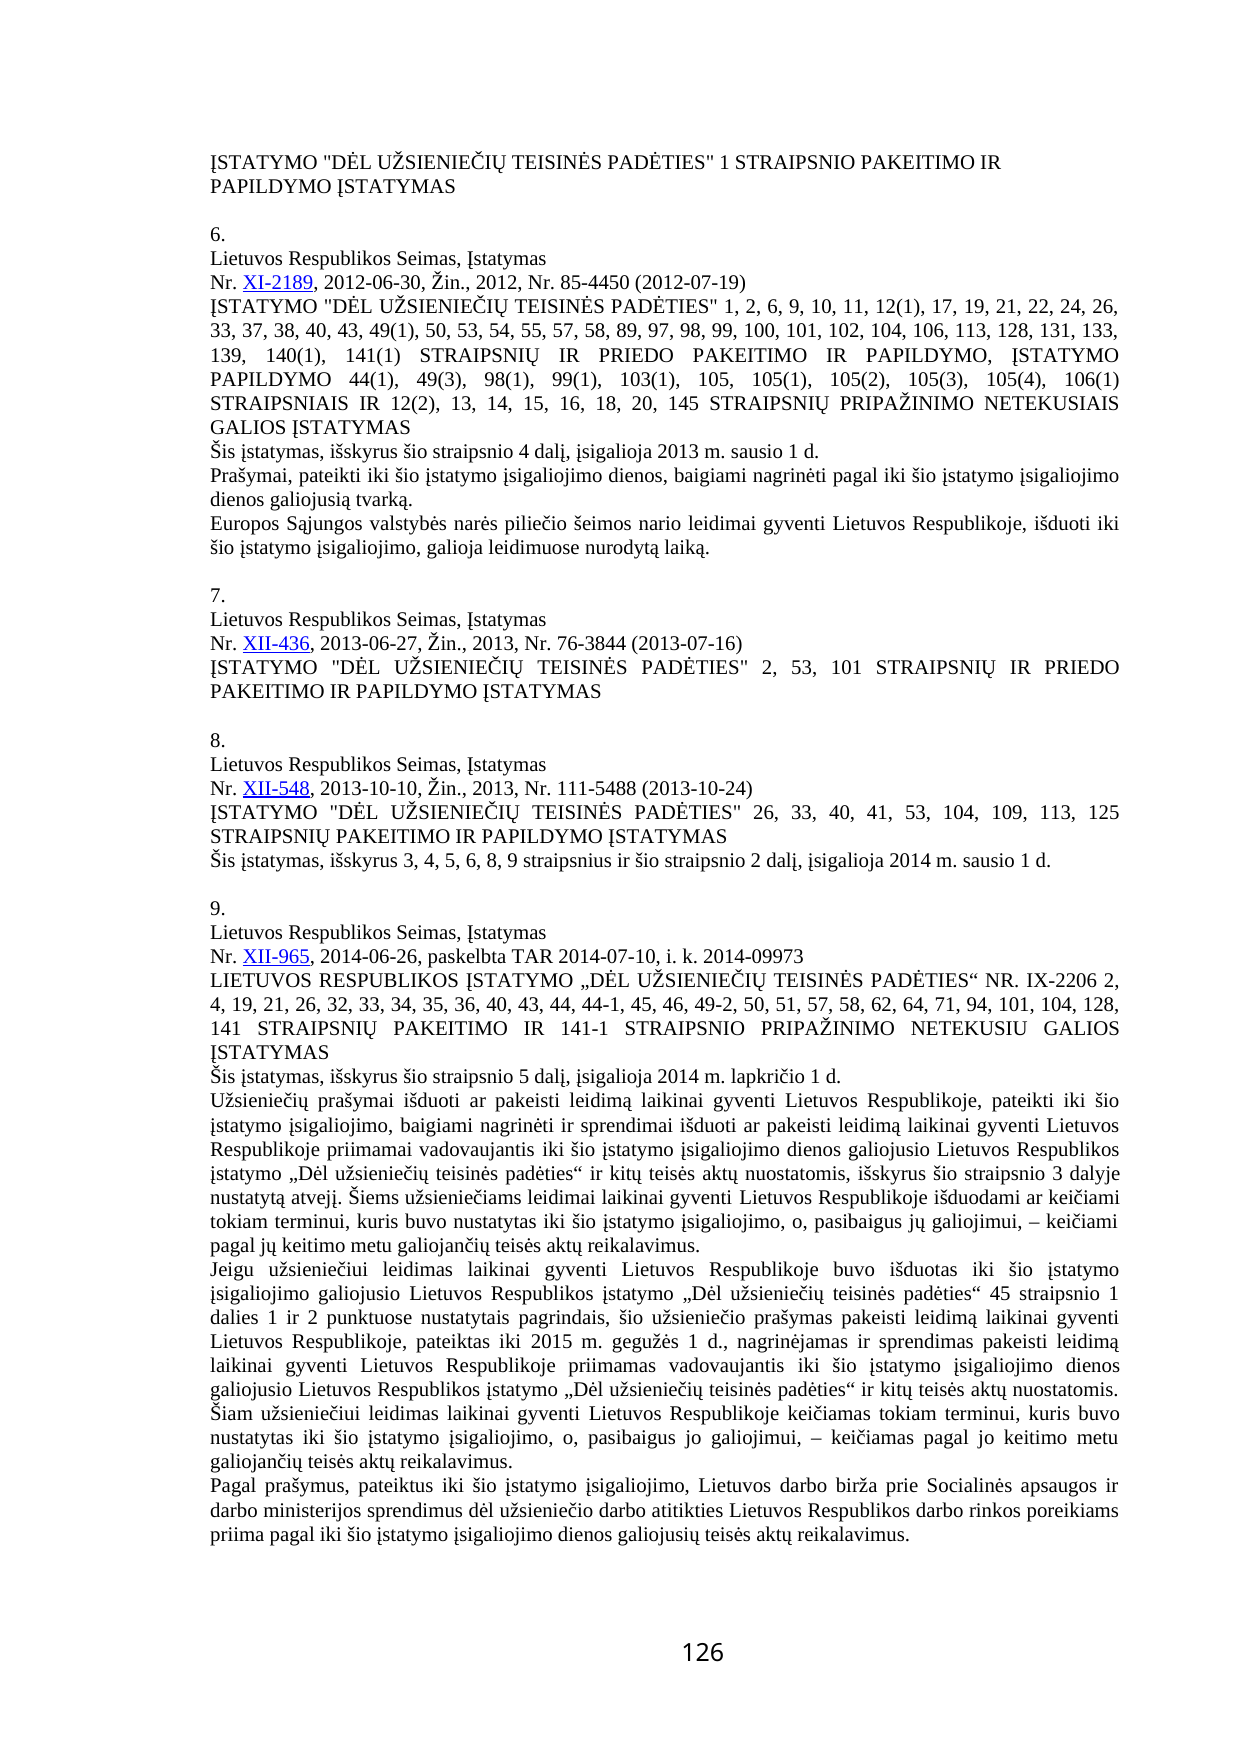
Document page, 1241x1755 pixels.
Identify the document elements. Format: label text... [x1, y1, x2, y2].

text Nr. XII-548, 2013-10-10, Žin., 2013, Nr. 111-5488 (2013-10-24) [210, 776, 1120, 800]
text ĮSTATYMO "DĖL UŽSIENIEČIŲ TEISINĖS PADĖTIES" 1 STRAIPSNIO PAKEITIMO IR PAPILDYMO ĮSTATYMAS [210, 150, 1120, 198]
text Nr. XI-2189, 2012-06-30, Žin., 2012, Nr. 85-4450 (2012-07-19) [210, 270, 1120, 294]
text Prašymai, pateikti iki šio įstatymo įsigaliojimo dienos, baigiami nagrinėti pagal iki šio įstatymo įsigaliojimo dienos galiojusią tvarką. [210, 463, 1120, 511]
text Užsieniečių prašymai išduoti ar pakeisti leidimą laikinai gyventi Lietuvos Respublikoje, pateikti iki šio įstatymo įsigaliojimo, baigiami nagrinėti ir sprendimai išduoti ar pakeisti leidimą laikinai gyventi Lietuvos Respublikoje priimamai vadovaujantis iki šio įstatymo įsigaliojimo dienos galiojusio Lietuvos Respublikos įstatymo „Dėl užsieniečių teisinės padėties“ ir kitų teisės aktų nuostatomis, išskyrus šio straipsnio 3 dalyje nustatytą atvejį. Šiems užsieniečiams leidimai laikinai gyventi Lietuvos Respublikoje išduodami ar keičiami tokiam terminui, kuris buvo nustatytas iki šio įstatymo įsigaliojimo, o, pasibaigus jų galiojimui, – keičiami pagal jų keitimo metu galiojančių teisės aktų reikalavimus. [210, 1088, 1120, 1257]
text Europos Sąjungos valstybės narės piliečio šeimos nario leidimai gyventi Lietuvos Respublikoje, išduoti iki šio įstatymo įsigaliojimo, galioja leidimuose nurodytą laiką. [210, 511, 1120, 559]
text Šis įstatymas, išskyrus 3, 4, 5, 6, 8, 9 straipsnius ir šio straipsnio 2 dalį, įsigalioja 2014 m. sausio 1 d. [210, 848, 1120, 872]
text Lietuvos Respublikos Seimas, Įstatymas [210, 607, 1120, 631]
text LIETUVOS RESPUBLIKOS ĮSTATYMO „DĖL UŽSIENIEČIŲ TEISINĖS PADĖTIES“ NR. IX-2206 2, 4, 19, 21, 26, 32, 33, 34, 35, 36, 40, 43, 44, 44-1, 45, 46, 49-2, 50, 51, 57, 58, 62, 64, 71, 94, 101, 104, 128, 141 STRAIPSNIŲ PAKEITIMO IR 141-1 STRAIPSNIO PRIPAŽINIMO NETEKUSIU GALIOS ĮSTATYMAS [210, 968, 1120, 1064]
text ĮSTATYMO "DĖL UŽSIENIEČIŲ TEISINĖS PADĖTIES" 1, 2, 6, 9, 10, 11, 12(1), 17, 19, 21, 22, 24, 26, 33, 37, 38, 40, 43, 49(1), 50, 53, 54, 55, 57, 58, 89, 97, 98, 99, 100, 101, 102, 104, 106, 113, 128, 131, 133, 139, 140(1), 141(1) STRAIPSNIŲ IR PRIEDO PAKEITIMO IR PAPILDYMO, ĮSTATYMO PAPILDYMO 44(1), 49(3), 98(1), 99(1), 103(1), 105, 105(1), 105(2), 105(3), 105(4), 106(1) STRAIPSNIAIS IR 12(2), 13, 14, 15, 16, 18, 20, 145 STRAIPSNIŲ PRIPAŽINIMO NETEKUSIAIS GALIOS ĮSTATYMAS [210, 294, 1120, 439]
text Šis įstatymas, išskyrus šio straipsnio 5 dalį, įsigalioja 2014 m. lapkričio 1 d. [210, 1064, 1120, 1088]
text Pagal prašymus, pateiktus iki šio įstatymo įsigaliojimo, Lietuvos darbo birža prie Socialinės apsaugos ir darbo ministerijos sprendimus dėl užsieniečio darbo atitikties Lietuvos Respublikos darbo rinkos poreikiams priima pagal iki šio įstatymo įsigaliojimo dienos galiojusių teisės aktų reikalavimus. [210, 1473, 1120, 1546]
text Jeigu užsieniečiui leidimas laikinai gyventi Lietuvos Respublikoje buvo išduotas iki šio įstatymo įsigaliojimo galiojusio Lietuvos Respublikos įstatymo „Dėl užsieniečių teisinės padėties“ 45 straipsnio 1 dalies 1 ir 2 punktuose nustatytais pagrindais, šio užsieniečio prašymas pakeisti leidimą laikinai gyventi Lietuvos Respublikoje, pateiktas iki 2015 m. gegužės 1 d., nagrinėjamas ir sprendimas pakeisti leidimą laikinai gyventi Lietuvos Respublikoje priimamas vadovaujantis iki šio įstatymo įsigaliojimo dienos galiojusio Lietuvos Respublikos įstatymo „Dėl užsieniečių teisinės padėties“ ir kitų teisės aktų nuostatomis. Šiam užsieniečiui leidimas laikinai gyventi Lietuvos Respublikoje keičiamas tokiam terminui, kuris buvo nustatytas iki šio įstatymo įsigaliojimo, o, pasibaigus jo galiojimui, – keičiamas pagal jo keitimo metu galiojančių teisės aktų reikalavimus. [210, 1257, 1120, 1473]
text Nr. XII-965, 2014-06-26, paskelbta TAR 2014-07-10, i. k. 2014-09973 [210, 944, 1120, 968]
text 9. [210, 896, 1120, 920]
text Šis įstatymas, išskyrus šio straipsnio 4 dalį, įsigalioja 2013 m. sausio 1 d. [210, 439, 1120, 463]
text Lietuvos Respublikos Seimas, Įstatymas [210, 246, 1120, 270]
text 7. [210, 583, 1120, 607]
text 6. [210, 222, 1120, 246]
text ĮSTATYMO "DĖL UŽSIENIEČIŲ TEISINĖS PADĖTIES" 2, 53, 101 STRAIPSNIŲ IR PRIEDO PAKEITIMO IR PAPILDYMO ĮSTATYMAS [210, 655, 1120, 703]
text Nr. XII-436, 2013-06-27, Žin., 2013, Nr. 76-3844 (2013-07-16) [210, 631, 1120, 655]
text 8. [210, 727, 1120, 752]
text ĮSTATYMO "DĖL UŽSIENIEČIŲ TEISINĖS PADĖTIES" 26, 33, 40, 41, 53, 104, 109, 113, 125 STRAIPSNIŲ PAKEITIMO IR PAPILDYMO ĮSTATYMAS [210, 800, 1120, 848]
text Lietuvos Respublikos Seimas, Įstatymas [210, 752, 1120, 776]
text Lietuvos Respublikos Seimas, Įstatymas [210, 920, 1120, 944]
